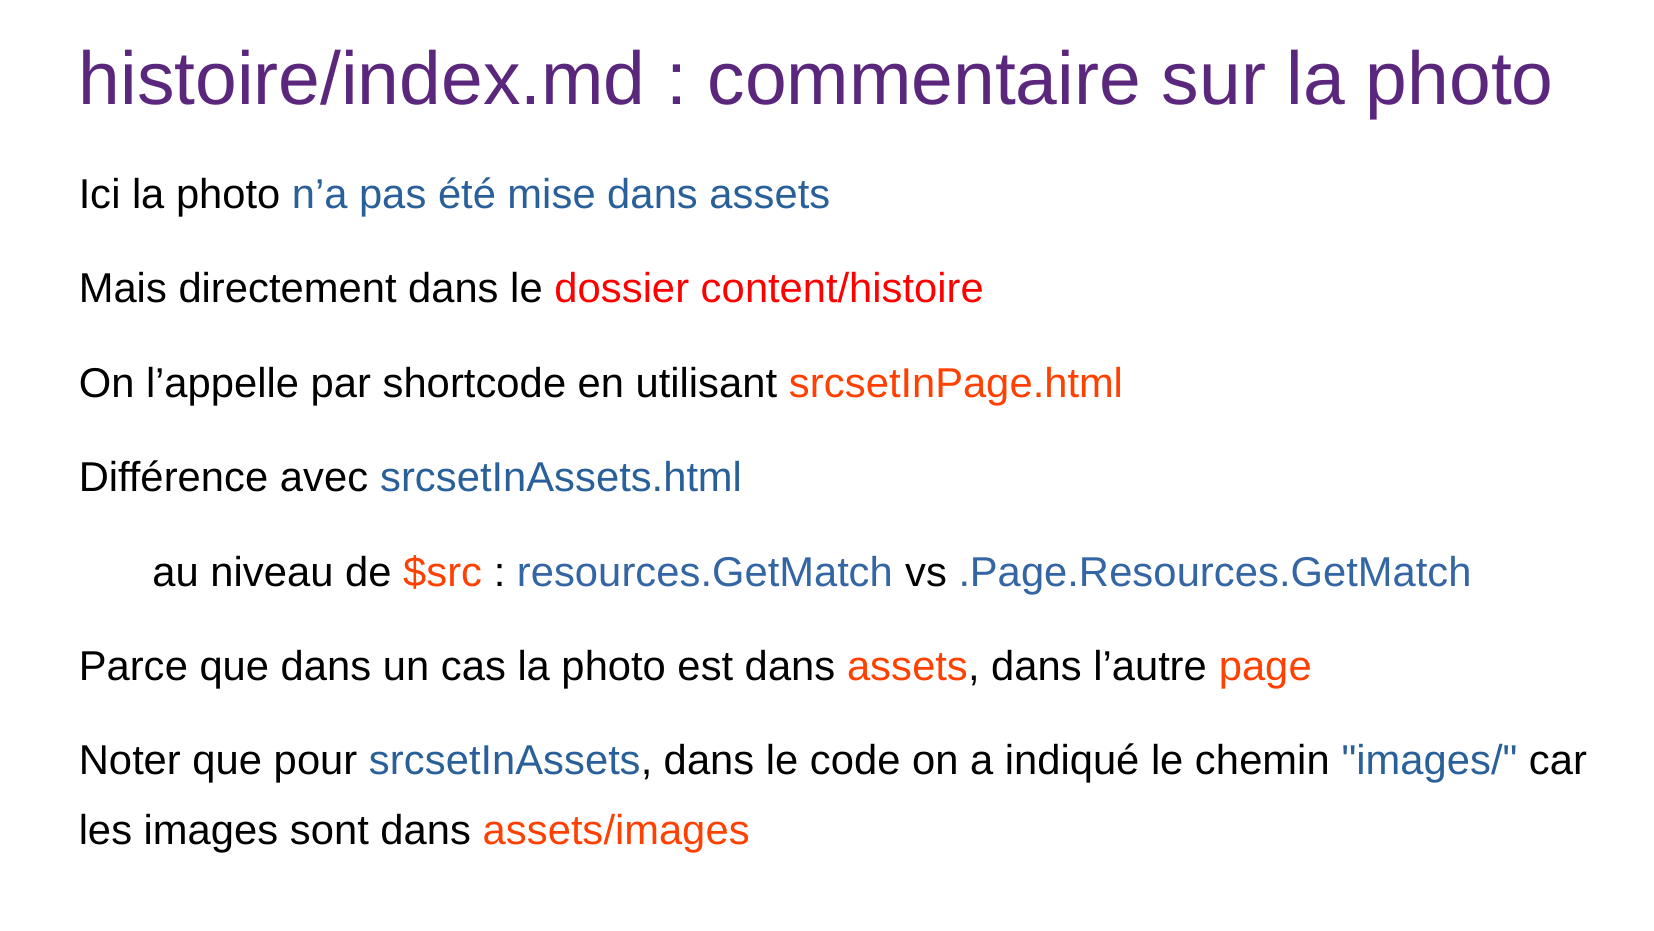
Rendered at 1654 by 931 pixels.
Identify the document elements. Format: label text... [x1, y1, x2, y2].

text_box Ici la photo n’a pas été mise dans assets Mais directement dans le dossier content/histoire On l’appelle par shortcode en utilisant srcsetInPage.html Différence avec srcsetInAssets.html au niveau de $src : resources.GetMatch vs .Page.Resources.GetMatch Parce que dans un cas la photo est dans assets, dans l’autre page Noter que pour srcsetInAssets, dans le code on a indiqué le chemin "images/" car les images sont dans assets/images [78, 147, 1595, 857]
title histoire/index.md : commentaire sur la photo [78, 36, 1556, 147]
